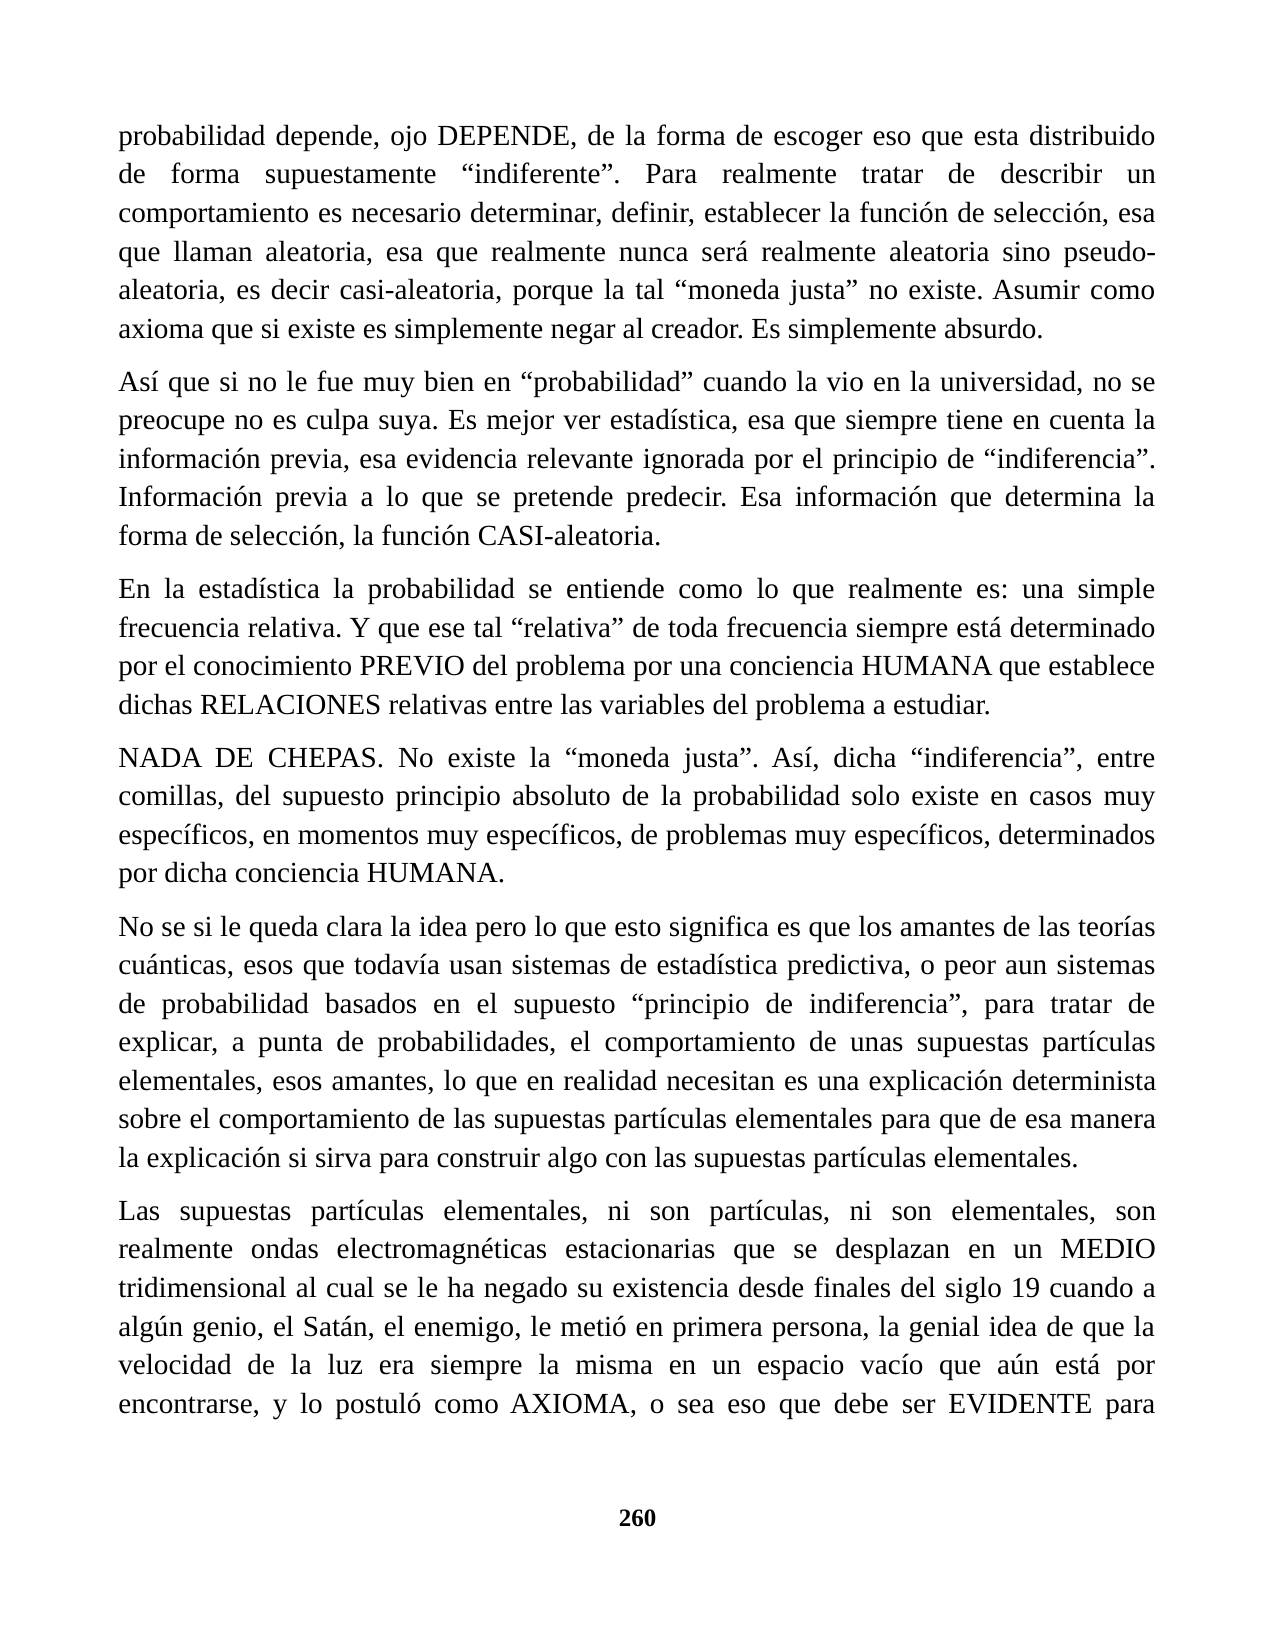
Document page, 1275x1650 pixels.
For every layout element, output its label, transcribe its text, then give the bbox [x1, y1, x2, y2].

text En la estadística la probabilidad se entiende como lo que realmente es: una simple frecuencia relativa. Y que ese tal “relativa” de toda frecuencia siempre está determinado por el conocimiento PREVIO del problema por una conciencia HUMANA que establece dichas RELACIONES relativas entre las variables del problema a estudiar. [118, 571, 1157, 720]
text Las supuestas partículas elementales, ni son partículas, ni son elementales, son realmente ondas electromagnéticas estacionarias que se desplazan en un MEDIO tridimensional al cual se le ha negado su existencia desde finales del siglo 19 cuando a algún genio, el Satán, el enemigo, le metió en primera persona, la genial idea de que la velocidad de la luz era siempre la misma en un espacio vacío que aún está por encontrarse, y lo postuló como AXIOMA, o sea eso que debe ser EVIDENTE para [118, 1193, 1157, 1419]
text No se si le queda clara la idea pero lo que esto significa es que los amantes de las teorías cuánticas, esos que todavía usan sistemas de estadística predictiva, o peor aun sistemas de probabilidad basados en el supuesto “principio de indiferencia”, para tratar de explicar, a punta de probabilidades, el comportamiento de unas supuestas partículas elementales, esos amantes, lo que en realidad necesitan es una explicación determinista sobre el comportamiento de las supuestas partículas elementales para que de esa manera la explicación si sirva para construir algo con las supuestas partículas elementales. [118, 909, 1157, 1173]
text Así que si no le fue muy bien en “probabilidad” cuando la vio en la universidad, no se preocupe no es culpa suya. Es mejor ver estadística, esa que siempre tiene en cuenta la información previa, esa evidencia relevante ignorada por el principio de “indiferencia”. Información previa a lo que se pretende predecir. Esa información que determina la forma de selección, la función CASI-aleatoria. [118, 364, 1157, 552]
text probabilidad depende, ojo DEPENDE, de la forma de escoger eso que esta distribuido de forma supuestamente “indiferente”. Para realmente tratar de describir un comportamiento es necesario determinar, definir, establecer la función de selección, esa que llaman aleatoria, esa que realmente nunca será realmente aleatoria sino pseudo-aleatoria, es decir casi-aleatoria, porque la tal “moneda justa” no existe. Asumir como axioma que si existe es simplemente negar al creador. Es simplemente absurdo. [118, 118, 1157, 344]
text NADA DE CHEPAS. No existe la “moneda justa”. Así, dicha “indiferencia”, entre comillas, del supuesto principio absoluto de la probabilidad solo existe en casos muy específicos, en momentos muy específicos, de problemas muy específicos, determinados por dicha conciencia HUMANA. [118, 740, 1157, 889]
